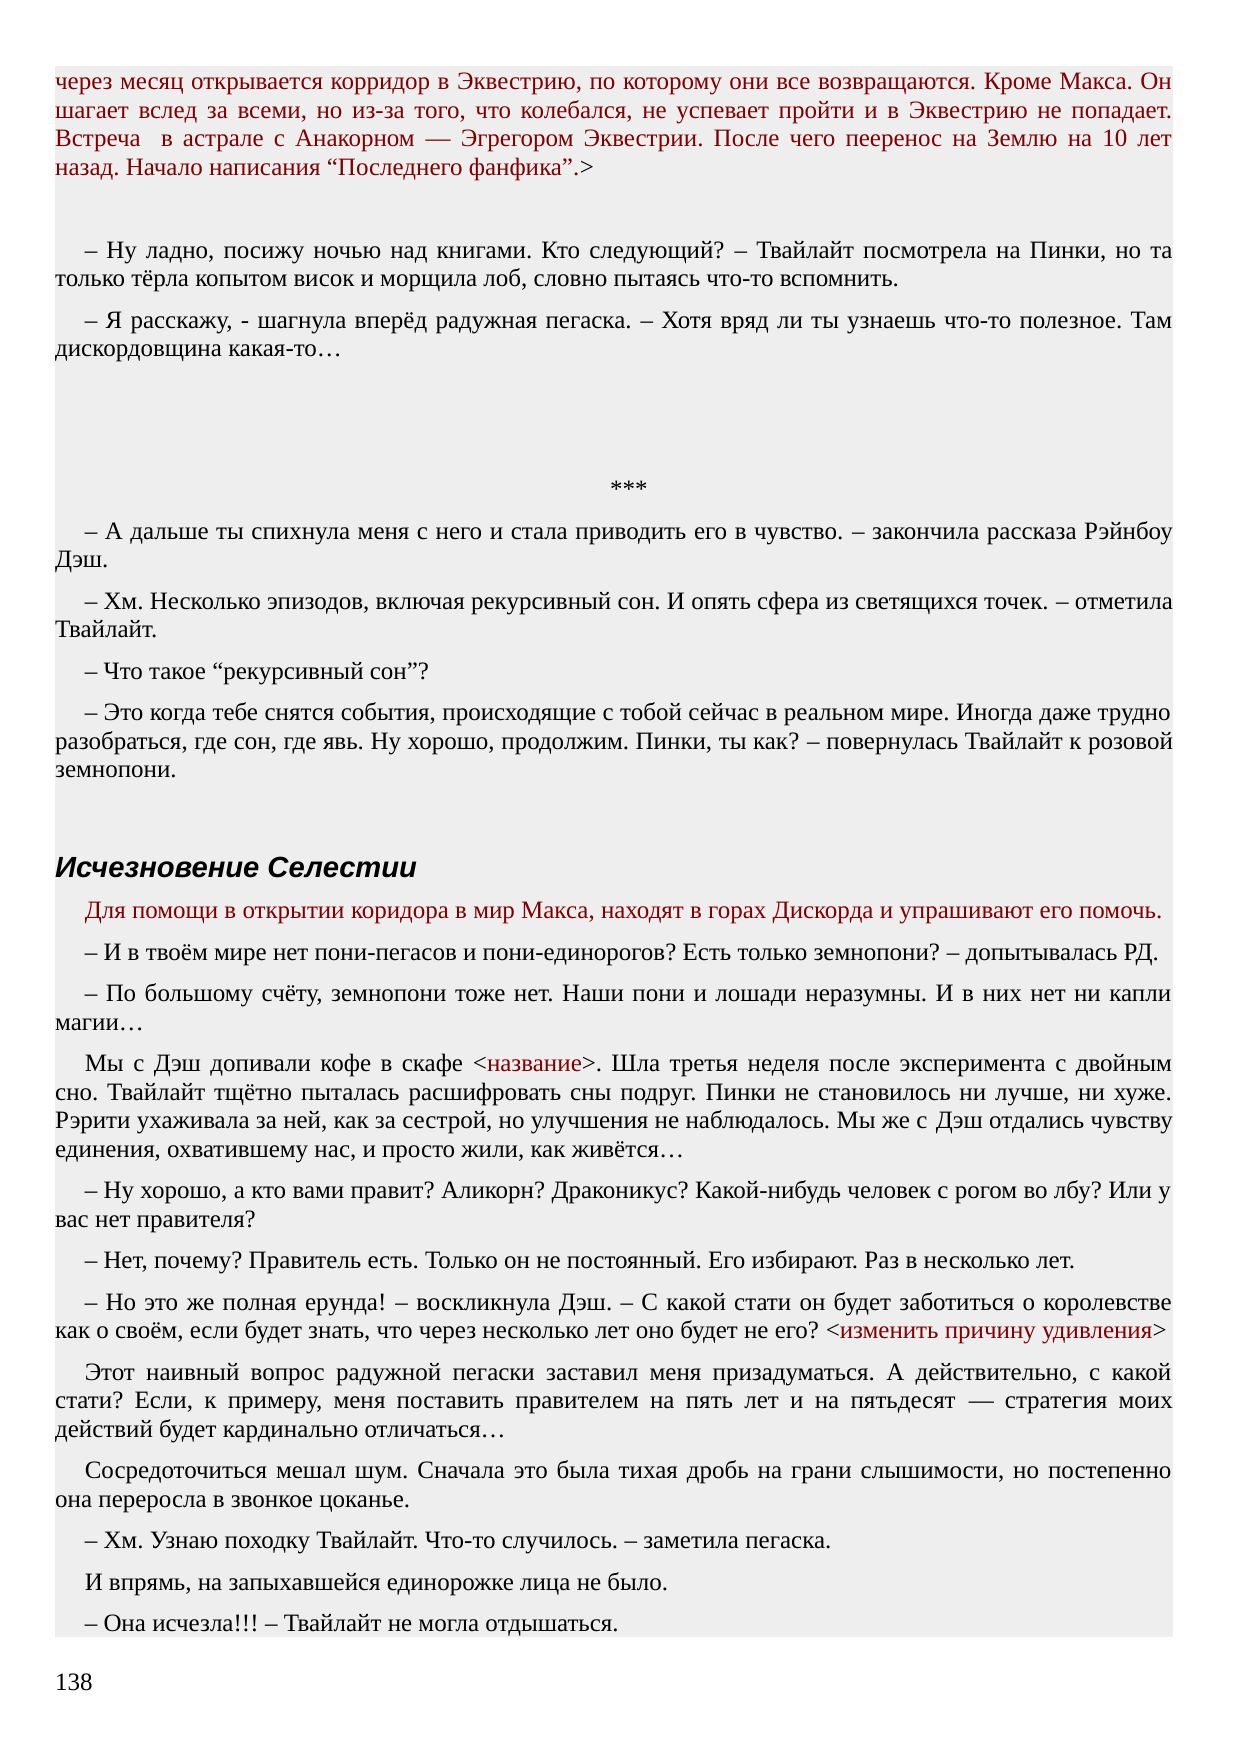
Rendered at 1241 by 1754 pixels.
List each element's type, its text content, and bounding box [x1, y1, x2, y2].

text – Ну хорошо, а кто вами правит? Аликорн? Драконикус? Какой-нибудь человек с рогом во лбу? Или у вас нет правителя? [55, 1176, 1173, 1233]
text – Но это же полная ерунда! – воскликнула Дэш. – С какой стати он будет заботиться о королевстве как о своём, если будет знать, что через несколько лет оно будет не его? <изменить причину удивления> [55, 1287, 1173, 1344]
text *** [55, 474, 1173, 503]
text Мы с Дэш допивали кофе в cкафе <название>. Шла третья неделя после эксперимента с двойным сно. Твайлайт тщётно пыталась расшифровать сны подруг. Пинки не становилось ни лучше, ни хуже. Рэрити ухаживала за ней, как за сестрой, но улучшения не наблюдалось. Мы же с Дэш отдались чувству единения, охватившему нас, и просто жили, как живётся… [55, 1048, 1173, 1163]
text – Хм. Несколько эпизодов, включая рекурсивный сон. И опять сфера из светящихся точек. – отметила Твайлайт. [55, 586, 1173, 643]
text Этот наивный вопрос радужной пегаски заставил меня призадуматься. А действительно, с какой стати? Если, к примеру, меня поставить правителем на пять лет и на пятьдесят — стратегия моих действий будет кардинально отличаться… [55, 1357, 1173, 1443]
text – Хм. Узнаю походку Твайлайт. Что-то случилось. – заметила пегаска. [55, 1526, 1173, 1554]
text Для помощи в открытии коридора в мир Макса, находят в горах Дискорда и упрашивают его помочь. [55, 896, 1173, 924]
text – По большому счёту, земнопони тоже нет. Наши пони и лошади неразумны. И в них нет ни капли магии… [55, 978, 1173, 1036]
text Сосредоточиться мешал шум. Сначала это была тихая дробь на грани слышимости, но постепенно она переросла в звонкое цоканье. [55, 1456, 1173, 1513]
text – Что такое “рекурсивный сон”? [55, 656, 1173, 684]
text – Нет, почему? Правитель есть. Только он не постоянный. Его избирают. Раз в несколько лет. [55, 1246, 1173, 1274]
text – Ну ладно, посижу ночью над книгами. Кто следующий? – Твайлайт посмотрела на Пинки, но та только тёрла копытом висок и морщила лоб, словно пытаясь что-то вспомнить. [55, 235, 1173, 292]
text – А дальше ты спихнула меня с него и стала приводить его в чувство. – закончила рассказа Рэйнбоу Дэш. [55, 516, 1173, 573]
subtitle Исчезновение Селестии [55, 849, 1173, 883]
text – Я расскажу, - шагнула вперёд радужная пегаска. – Хотя вряд ли ты узнаешь что-то полезное. Там дискордовщина какая-то… [55, 305, 1173, 362]
text И впрямь, на запыхавшейся единорожке лица не было. [55, 1567, 1173, 1596]
text – И в твоём мире нет пони-пегасов и пони-единорогов? Есть только земнопони? – допытывалась РД. [55, 937, 1173, 966]
text через месяц открывается корридор в Эквестрию, по которому они все возвращаются. Кроме Макса. Он шагает вслед за всеми, но из-за того, что колебался, не успевает пройти и в Эквестрию не попадает. Встреча в астрале с Анакорном — Эгрегором Эквестрии. После чего пееренос на Землю на 10 лет назад. Начало написания “Последнего фанфика”.> [55, 66, 1173, 181]
text – Она исчезла!!! – Твайлайт не могла отдышаться. [55, 1608, 1173, 1637]
text – Это когда тебе снятся события, происходящие с тобой сейчас в реальном мире. Иногда даже трудно разобраться, где сон, где явь. Ну хорошо, продолжим. Пинки, ты как? – повернулась Твайлайт к розовой земнопони. [55, 697, 1173, 783]
